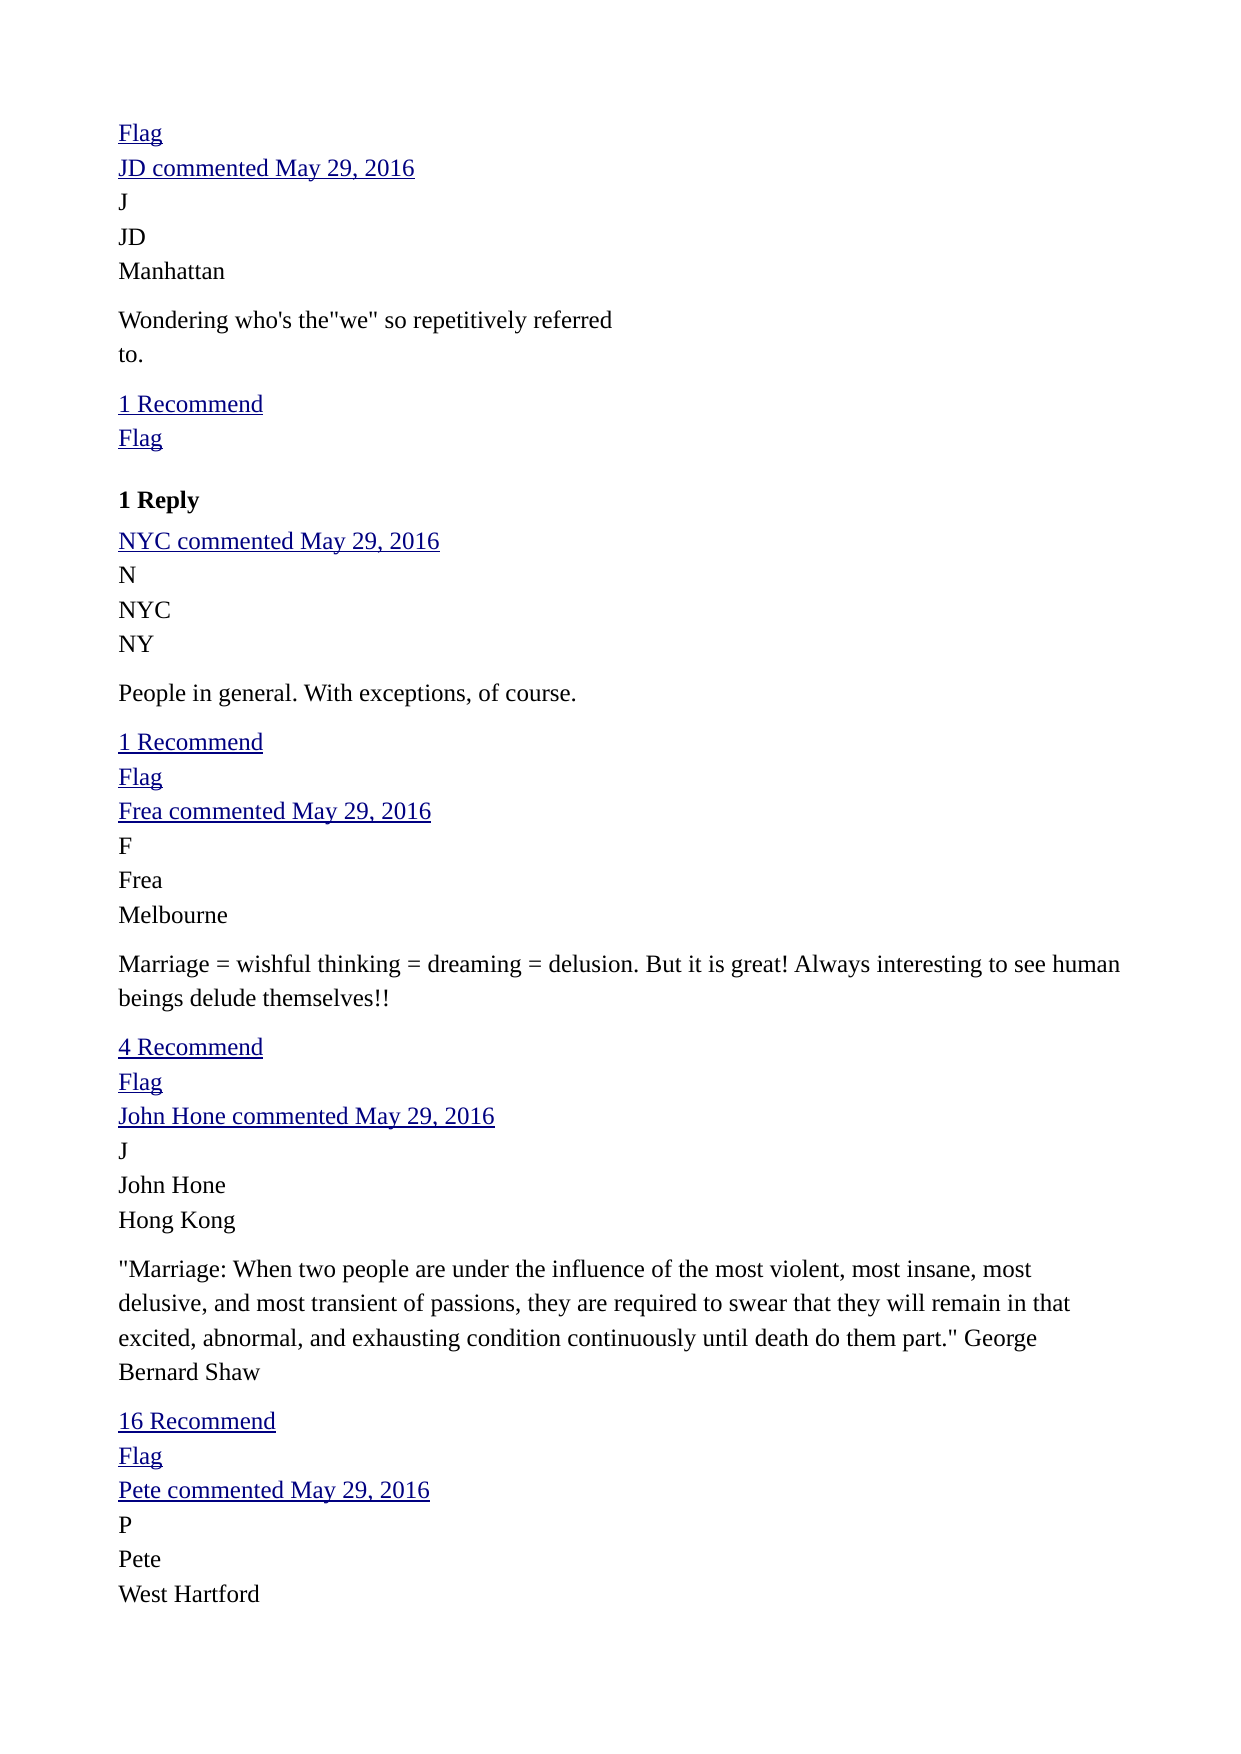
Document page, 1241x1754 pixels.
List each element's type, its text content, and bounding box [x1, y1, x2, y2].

text West Hartford [118, 1579, 1122, 1608]
text Melbourne [118, 900, 1122, 929]
text Flag [118, 1441, 1122, 1470]
text Pete commented May 29, 2016 [118, 1475, 1122, 1504]
text Marriage = wishful thinking = dreaming = delusion. But it is great! Always interesting to see human beings delude themselves!! [118, 949, 1122, 1012]
text Flag [118, 1067, 1122, 1096]
text N [118, 560, 1122, 589]
subtitle 1 Reply [118, 485, 1122, 513]
text John Hone commented May 29, 2016 [118, 1101, 1122, 1130]
text Wondering who's the"we" so repetitively referred to. [118, 305, 1122, 368]
text Frea [118, 865, 1122, 894]
text Manhattan [118, 256, 1122, 285]
text J [118, 1136, 1122, 1165]
text JD commented May 29, 2016 [118, 153, 1122, 181]
text Flag [118, 762, 1122, 791]
text People in general. With exceptions, of course. [118, 678, 1122, 707]
text NY [118, 629, 1122, 658]
text J [118, 187, 1122, 216]
text Flag [118, 118, 1122, 147]
text 16 Recommend [118, 1406, 1122, 1435]
text Flag [118, 423, 1122, 452]
text 1 Recommend [118, 727, 1122, 756]
text NYC commented May 29, 2016 [118, 526, 1122, 555]
text JD [118, 222, 1122, 250]
text F [118, 831, 1122, 860]
text NYC [118, 595, 1122, 624]
text Pete [118, 1544, 1122, 1573]
text John Hone [118, 1170, 1122, 1199]
text P [118, 1510, 1122, 1539]
text Hong Kong [118, 1205, 1122, 1234]
text "Marriage: When two people are under the influence of the most violent, most insane, most delusive, and most transient of passions, they are required to swear that they will remain in that excited, abnormal, and exhausting condition continuously until death do them part." George Bernard Shaw [118, 1254, 1122, 1386]
text 4 Recommend [118, 1032, 1122, 1061]
text 1 Recommend [118, 389, 1122, 417]
text Frea commented May 29, 2016 [118, 796, 1122, 825]
